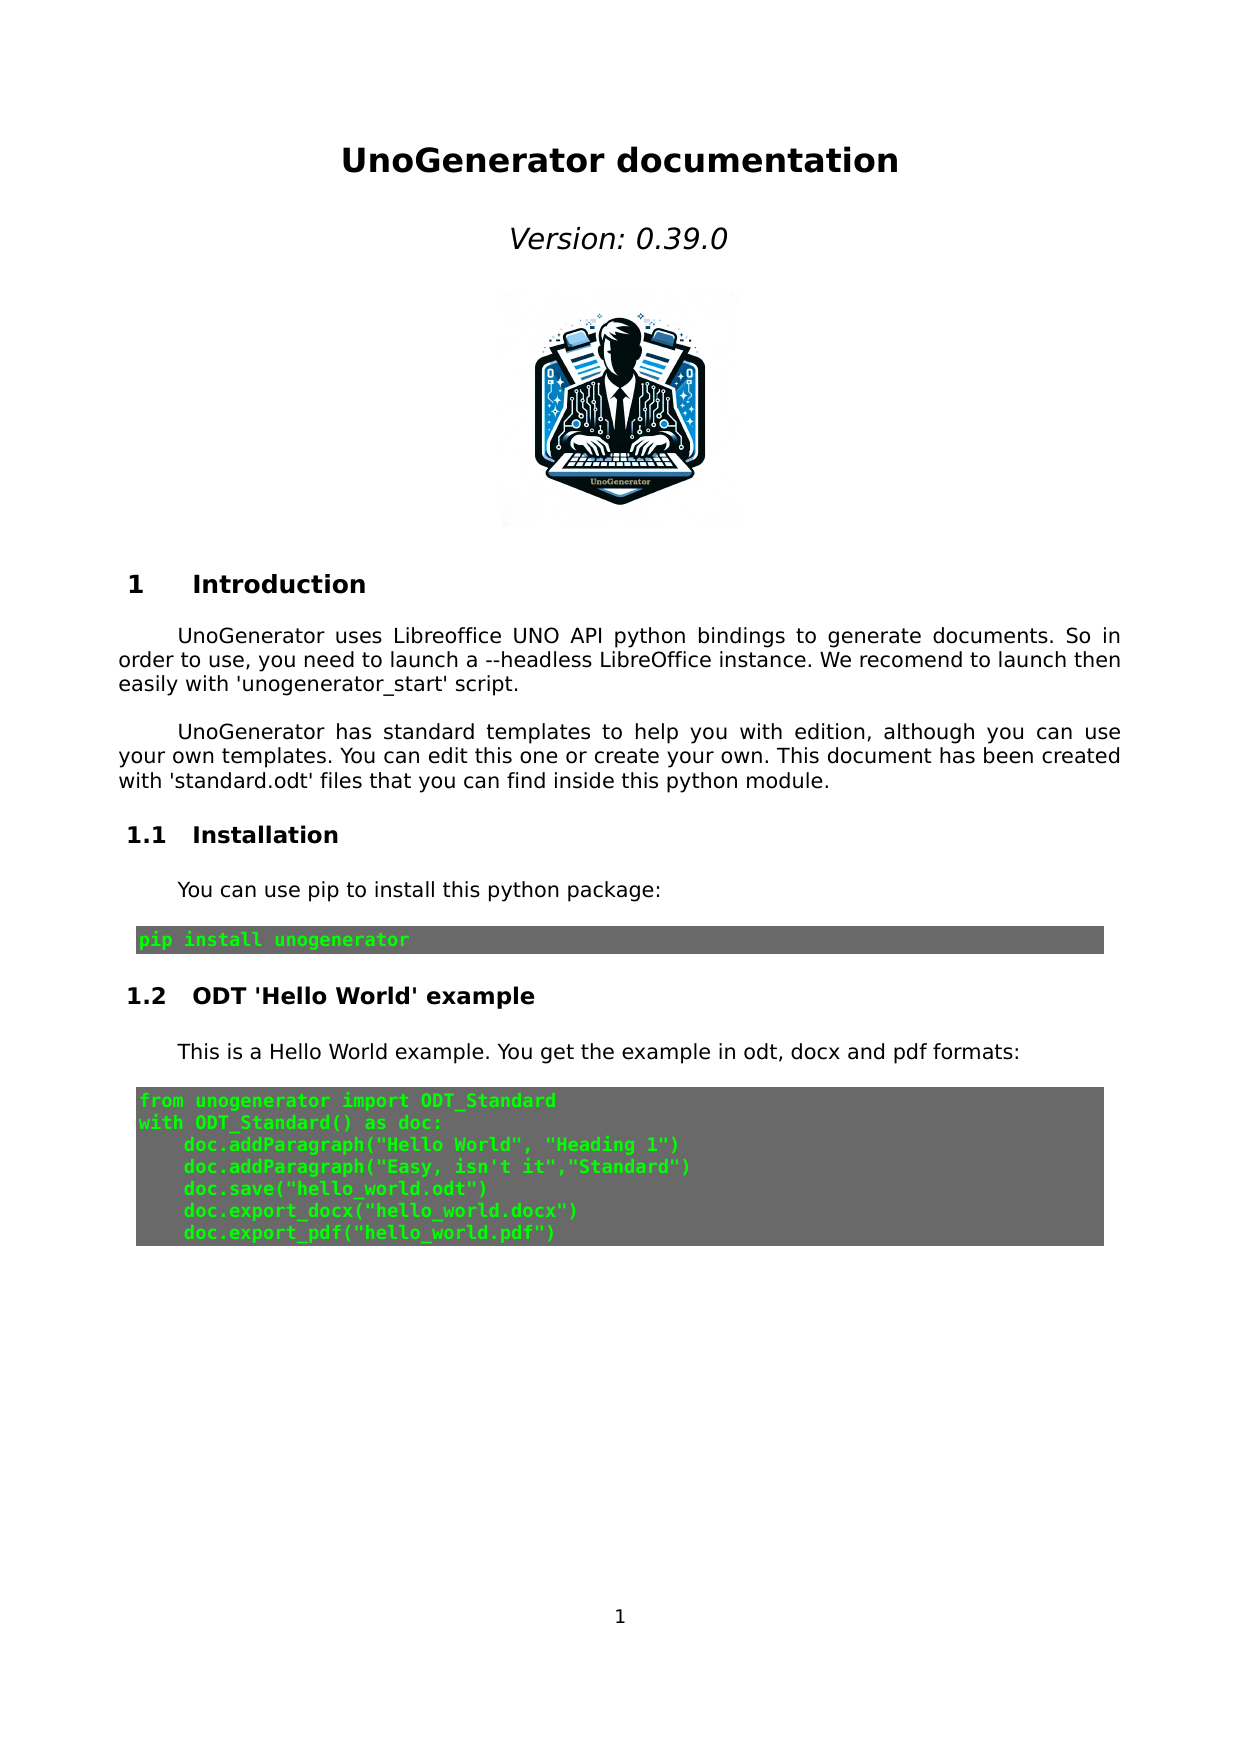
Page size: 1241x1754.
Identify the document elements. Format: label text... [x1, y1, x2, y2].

subtitle Version: 0.39.0 [118, 222, 1122, 256]
text UnoGenerator uses Libreoffice UNO API python bindings to generate documents. So in order to use, you need to launch a --headless LibreOffice instance. We recomend to launch then easily with 'unogenerator_start' script. [118, 624, 1122, 697]
title UnoGenerator documentation [118, 142, 1122, 181]
text from unogenerator import ODT_Standard with ODT_Standard() as doc: doc.addParagraph("Hello World", "Heading 1") doc.addParagraph("Easy, isn't it","Standard") doc.save("hello_world.odt") doc.export_docx("hello_world.docx") doc.export_pdf("hello_world.pdf") [136, 1087, 1104, 1246]
subtitle Introduction [118, 570, 1122, 599]
picture [502, 291, 739, 528]
subtitle ODT 'Hello World' example [118, 983, 1122, 1010]
text This is a Hello World example. You get the example in odt, docx and pdf formats: [118, 1040, 1122, 1064]
text UnoGenerator has standard templates to help you with edition, although you can use your own templates. You can edit this one or create your own. This document has been created with 'standard.odt' files that you can find inside this python module. [118, 720, 1122, 793]
subtitle Installation [118, 822, 1122, 849]
text pip install unogenerator [136, 926, 1104, 954]
text You can use pip to install this python package: [118, 878, 1122, 903]
